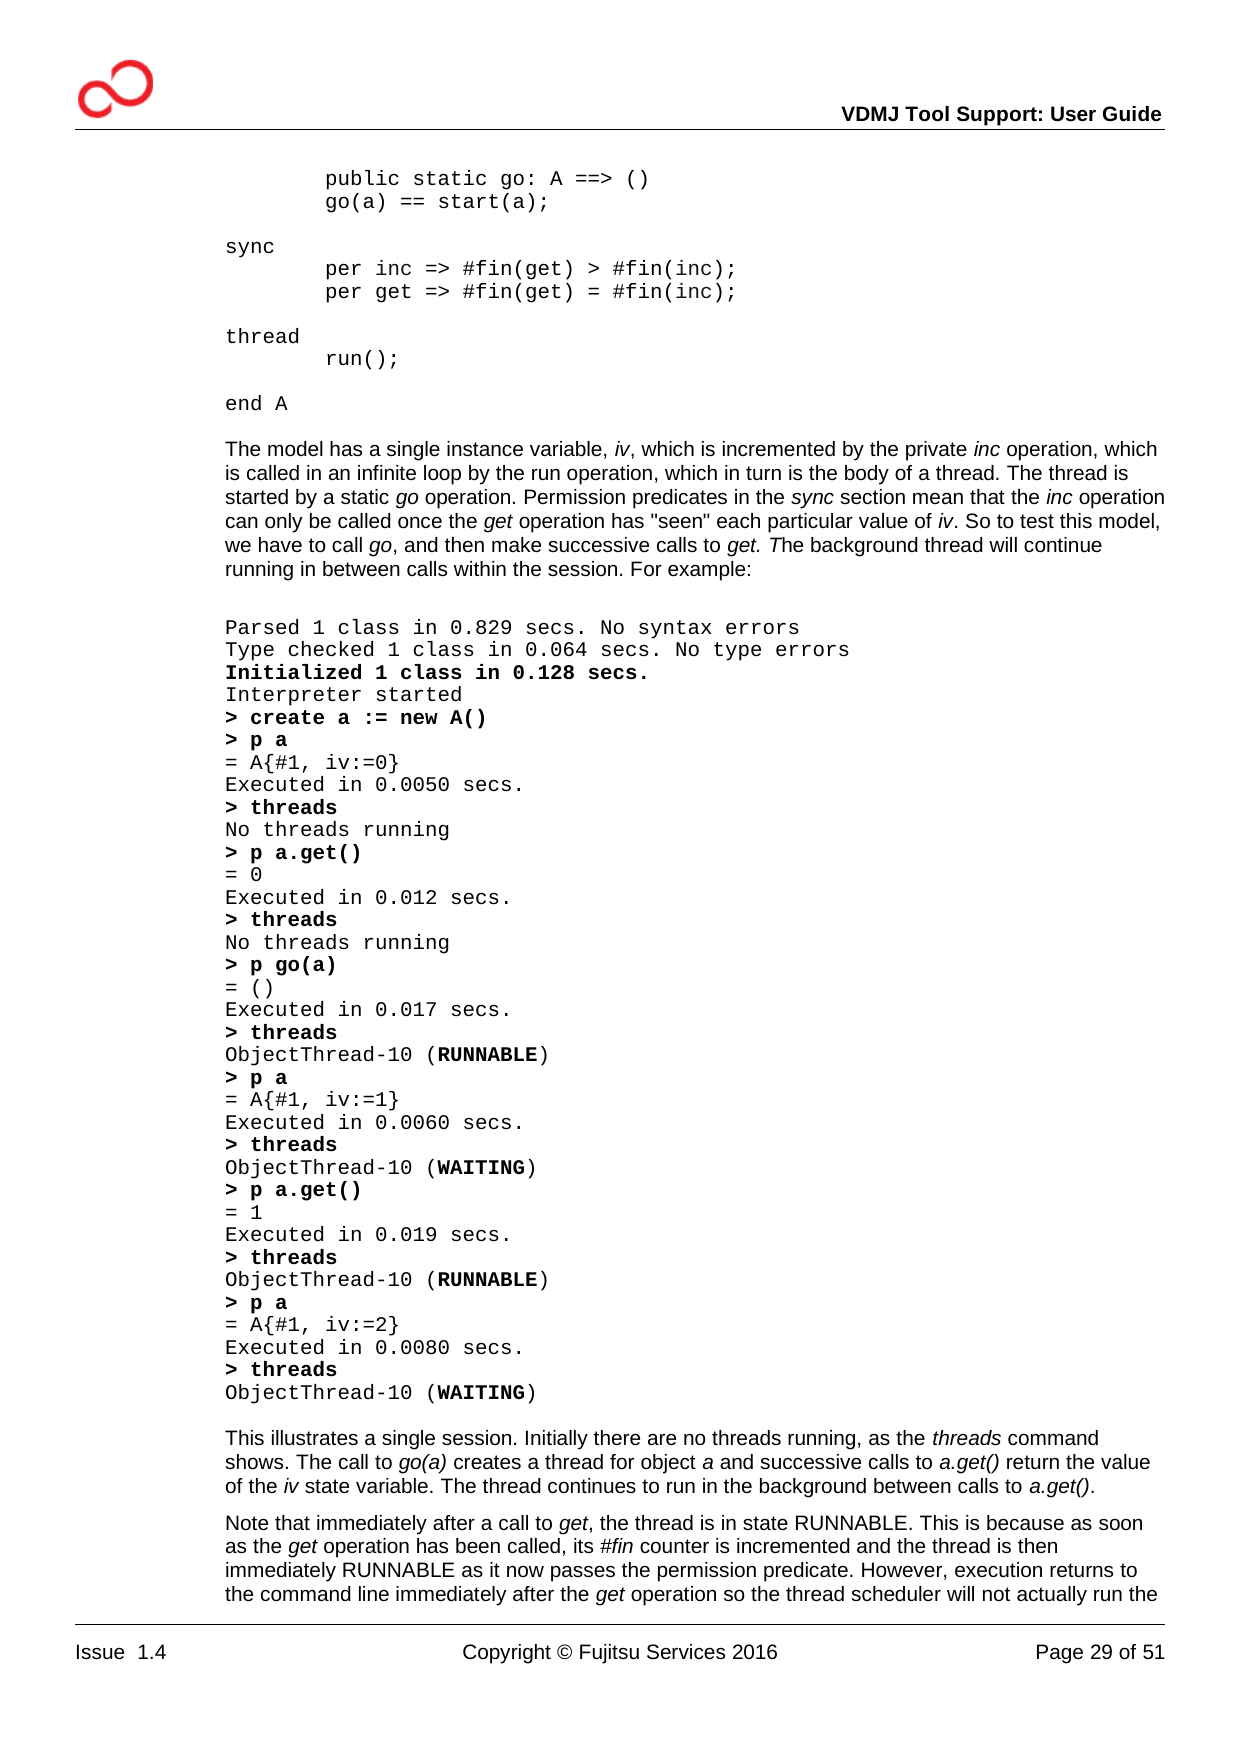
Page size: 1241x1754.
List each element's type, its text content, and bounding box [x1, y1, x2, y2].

text Executed in 0.017 secs. [225, 999, 1165, 1021]
text = 0 [225, 864, 1165, 886]
text > p go(a) [225, 954, 1165, 976]
text sync [225, 235, 1165, 258]
text This illustrates a single session. Initially there are no threads running, as the threads command shows. The call to go(a) creates a thread for object a and successive calls to a.get() return the value of the iv state variable. The thread continues to run in the background between calls to a.get(). [225, 1426, 1165, 1498]
text Initialized 1 class in 0.128 secs. [225, 661, 1165, 684]
text public static go: A ==> () [225, 168, 1165, 190]
text > threads [225, 796, 1165, 819]
text Parsed 1 class in 0.829 secs. No syntax errors [225, 616, 1165, 639]
text Executed in 0.019 secs. [225, 1224, 1165, 1246]
text The model has a single instance variable, iv, which is incremented by the private inc operation, which is called in an infinite loop by the run operation, which in turn is the body of a thread. The thread is started by a static go operation. Permission predicates in the sync section mean that the inc operation can only be called once the get operation has "seen" each particular value of iv. So to test this model, we have to call go, and then make successive calls to get. The background thread will continue running in between calls within the session. For example: [225, 438, 1165, 581]
text ObjectThread-10 (WAITING) [225, 1381, 1165, 1404]
text Executed in 0.012 secs. [225, 886, 1165, 909]
text = () [225, 976, 1165, 999]
text Type checked 1 class in 0.064 secs. No type errors [225, 639, 1165, 661]
text No threads running [225, 819, 1165, 841]
text > p a [225, 1066, 1165, 1089]
text = 1 [225, 1201, 1165, 1224]
text > threads [225, 1021, 1165, 1044]
text end A [225, 393, 1165, 415]
text > p a [225, 1291, 1165, 1314]
text run(); [225, 348, 1165, 370]
text ObjectThread-10 (WAITING) [225, 1156, 1165, 1179]
text = A{#1, iv:=0} [225, 751, 1165, 774]
text No threads running [225, 931, 1165, 954]
text > threads [225, 1134, 1165, 1156]
text > p a.get() [225, 1179, 1165, 1201]
text Interpreter started [225, 684, 1165, 706]
text = A{#1, iv:=1} [225, 1089, 1165, 1111]
text > threads [225, 909, 1165, 931]
text per get => #fin(get) = #fin(inc); [225, 280, 1165, 303]
text > threads [225, 1359, 1165, 1381]
text > threads [225, 1246, 1165, 1269]
text > p a.get() [225, 841, 1165, 864]
text = A{#1, iv:=2} [225, 1314, 1165, 1336]
text go(a) == start(a); [225, 190, 1165, 213]
picture [78, 52, 153, 128]
text > p a [225, 729, 1165, 751]
text ObjectThread-10 (RUNNABLE) [225, 1044, 1165, 1066]
text Executed in 0.0080 secs. [225, 1336, 1165, 1359]
text Executed in 0.0050 secs. [225, 774, 1165, 796]
text Note that immediately after a call to get, the thread is in state RUNNABLE. This is because as soon as the get operation has been called, its #fin counter is incremented and the thread is then immediately RUNNABLE as it now passes the permission predicate. However, execution returns to the command line immediately after the get operation so the thread scheduler will not actually run the [225, 1511, 1165, 1607]
text Executed in 0.0060 secs. [225, 1111, 1165, 1134]
text ObjectThread-10 (RUNNABLE) [225, 1269, 1165, 1291]
text thread [225, 325, 1165, 348]
text > create a := new A() [225, 706, 1165, 729]
text per inc => #fin(get) > #fin(inc); [225, 258, 1165, 280]
